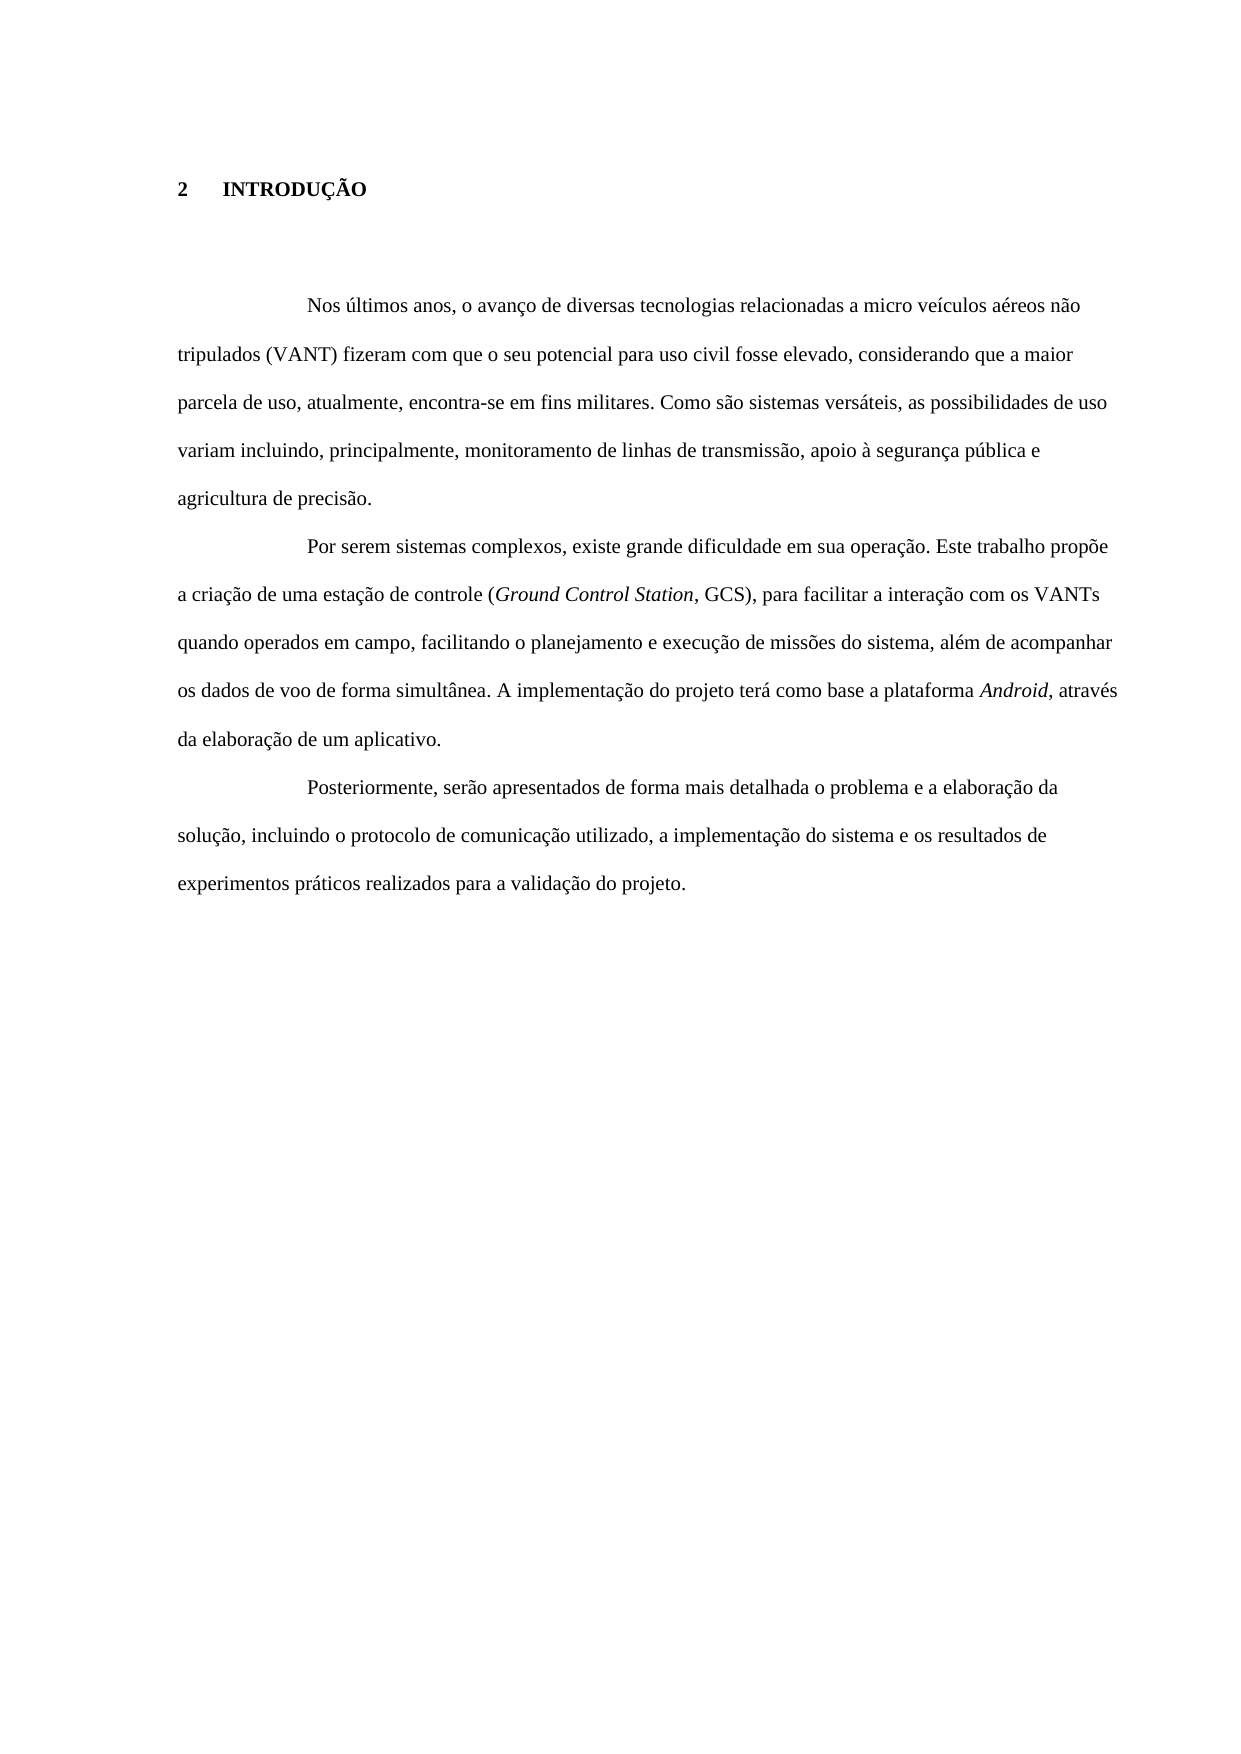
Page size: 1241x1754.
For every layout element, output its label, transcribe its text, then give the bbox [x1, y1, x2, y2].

text Posteriormente, serão apresentados de forma mais detalhada o problema e a elaboração da solução, incluindo o protocolo de comunicação utilizado, a implementação do sistema e os resultados de experimentos práticos realizados para a validação do projeto. [177, 775, 1121, 895]
text Nos últimos anos, o avanço de diversas tecnologias relacionadas a micro veículos aéreos não tripulados (VANT) fizeram com que o seu potencial para uso civil fosse elevado, considerando que a maior parcela de uso, atualmente, encontra-se em fins militares. Como são sistemas versáteis, as possibilidades de uso variam incluindo, principalmente, monitoramento de linhas de transmissão, apoio à segurança pública e agricultura de precisão. [177, 293, 1121, 510]
subtitle Introdução [177, 177, 1121, 201]
text Por serem sistemas complexos, existe grande dificuldade em sua operação. Este trabalho propõe a criação de uma estação de controle (Ground Control Station, GCS), para facilitar a interação com os VANTs quando operados em campo, facilitando o planejamento e execução de missões do sistema, além de acompanhar os dados de voo de forma simultânea. A implementação do projeto terá como base a plataforma Android, através da elaboração de um aplicativo. [177, 534, 1121, 751]
